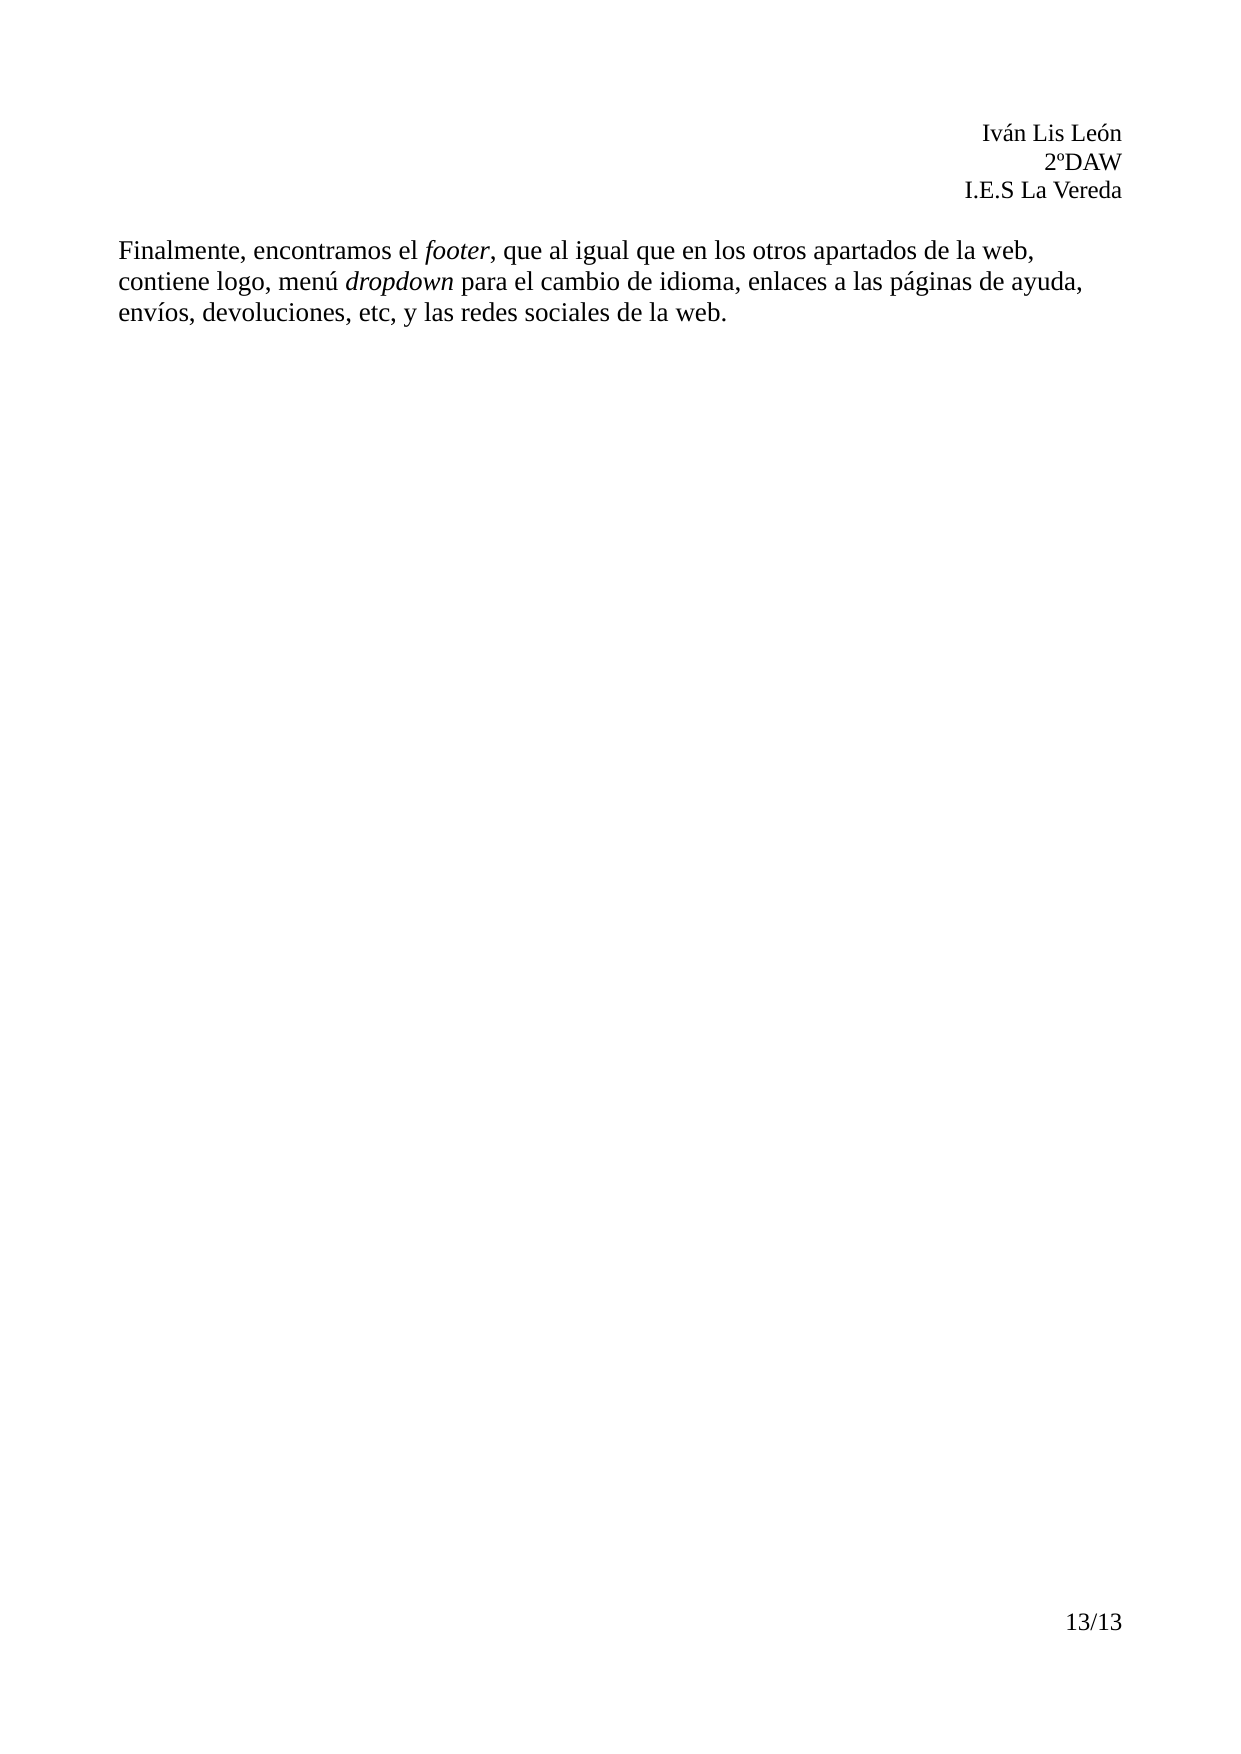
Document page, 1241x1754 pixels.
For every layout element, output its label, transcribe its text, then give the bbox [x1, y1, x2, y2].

text Finalmente, encontramos el footer, que al igual que en los otros apartados de la web, contiene logo, menú dropdown para el cambio de idioma, enlaces a las páginas de ayuda, envíos, devoluciones, etc, y las redes sociales de la web. [118, 234, 1122, 327]
